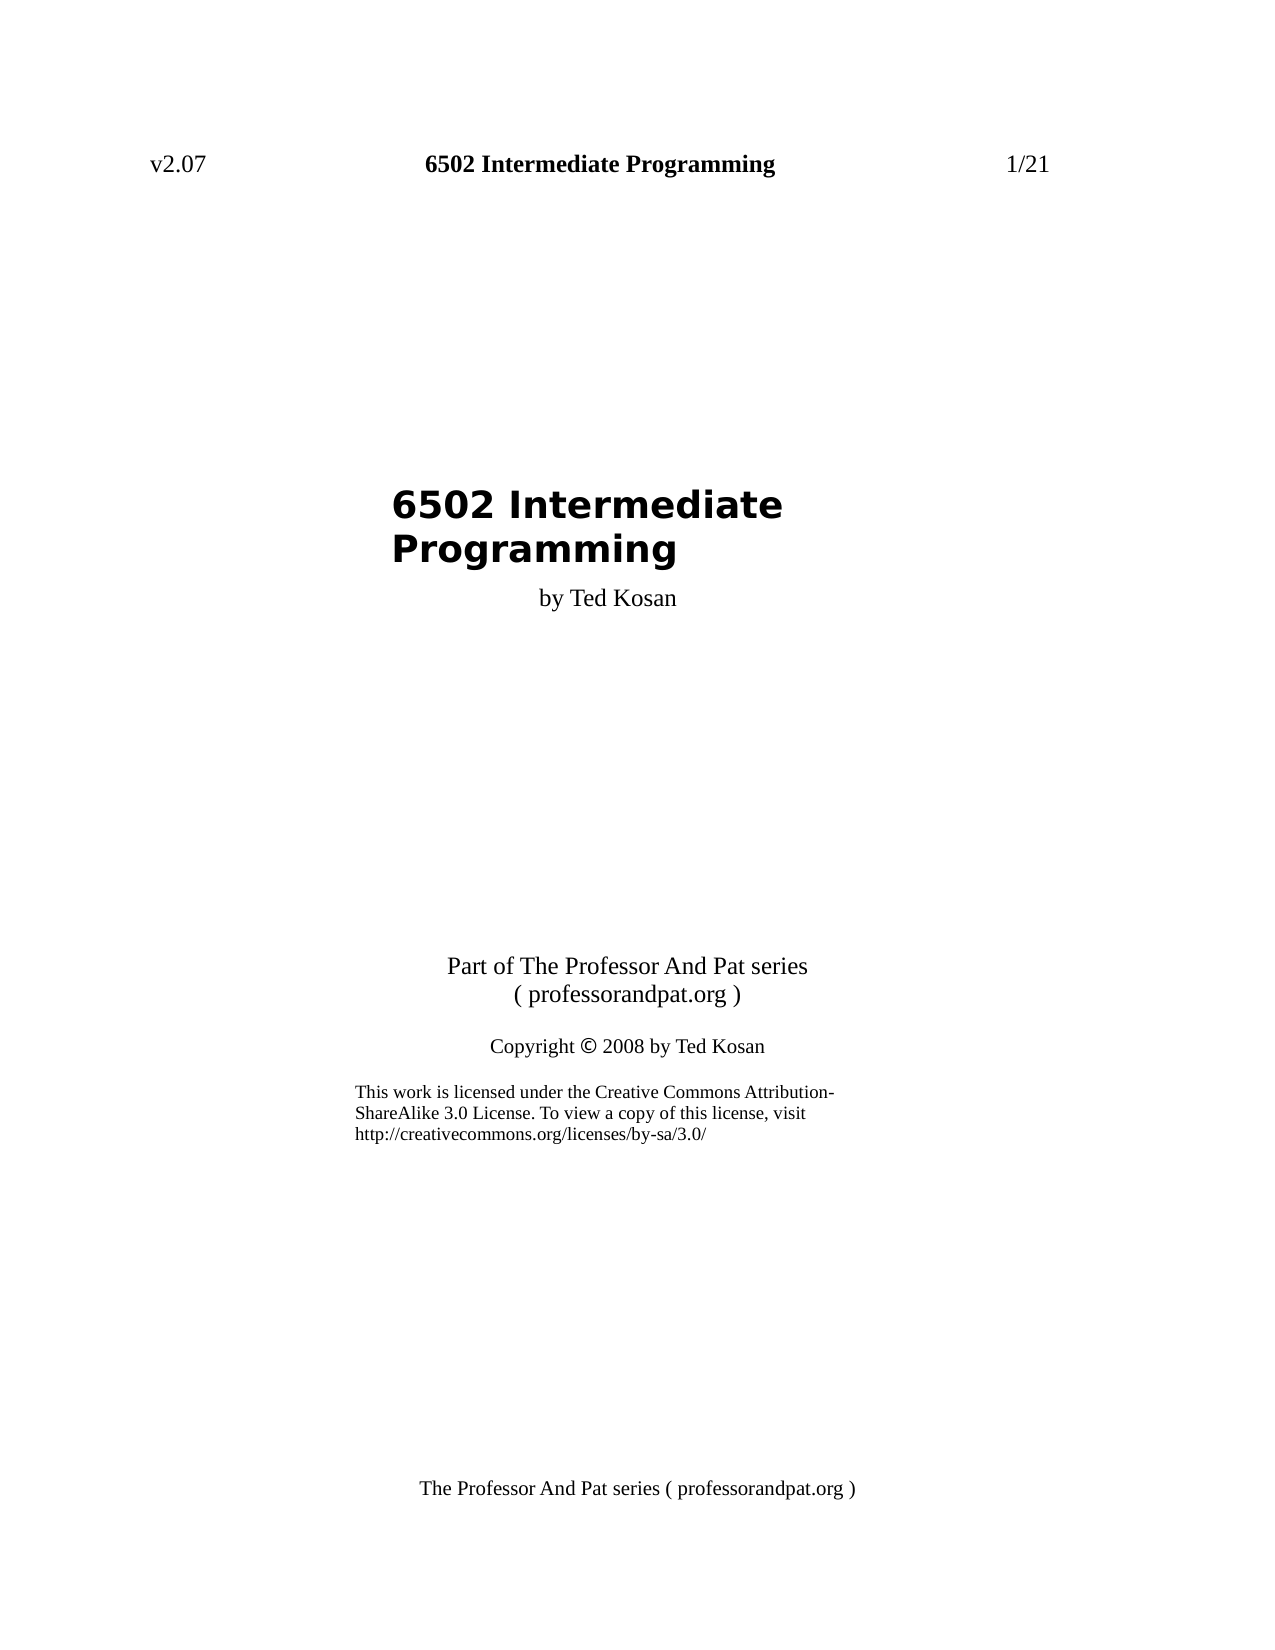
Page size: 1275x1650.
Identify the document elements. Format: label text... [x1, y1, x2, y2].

text This work is licensed under the Creative Commons Attribution-ShareAlike 3.0 License. To view a copy of this license, visit http://creativecommons.org/licenses/by-sa/3.0/ [355, 1082, 900, 1144]
text Copyright © 2008 by Ted Kosan [355, 1031, 900, 1059]
subtitle 6502 Intermediate Programming [391, 484, 824, 571]
text Part of The Professor And Pat series ( professorandpat.org ) [355, 952, 900, 1008]
text by Ted Kosan [391, 584, 824, 611]
